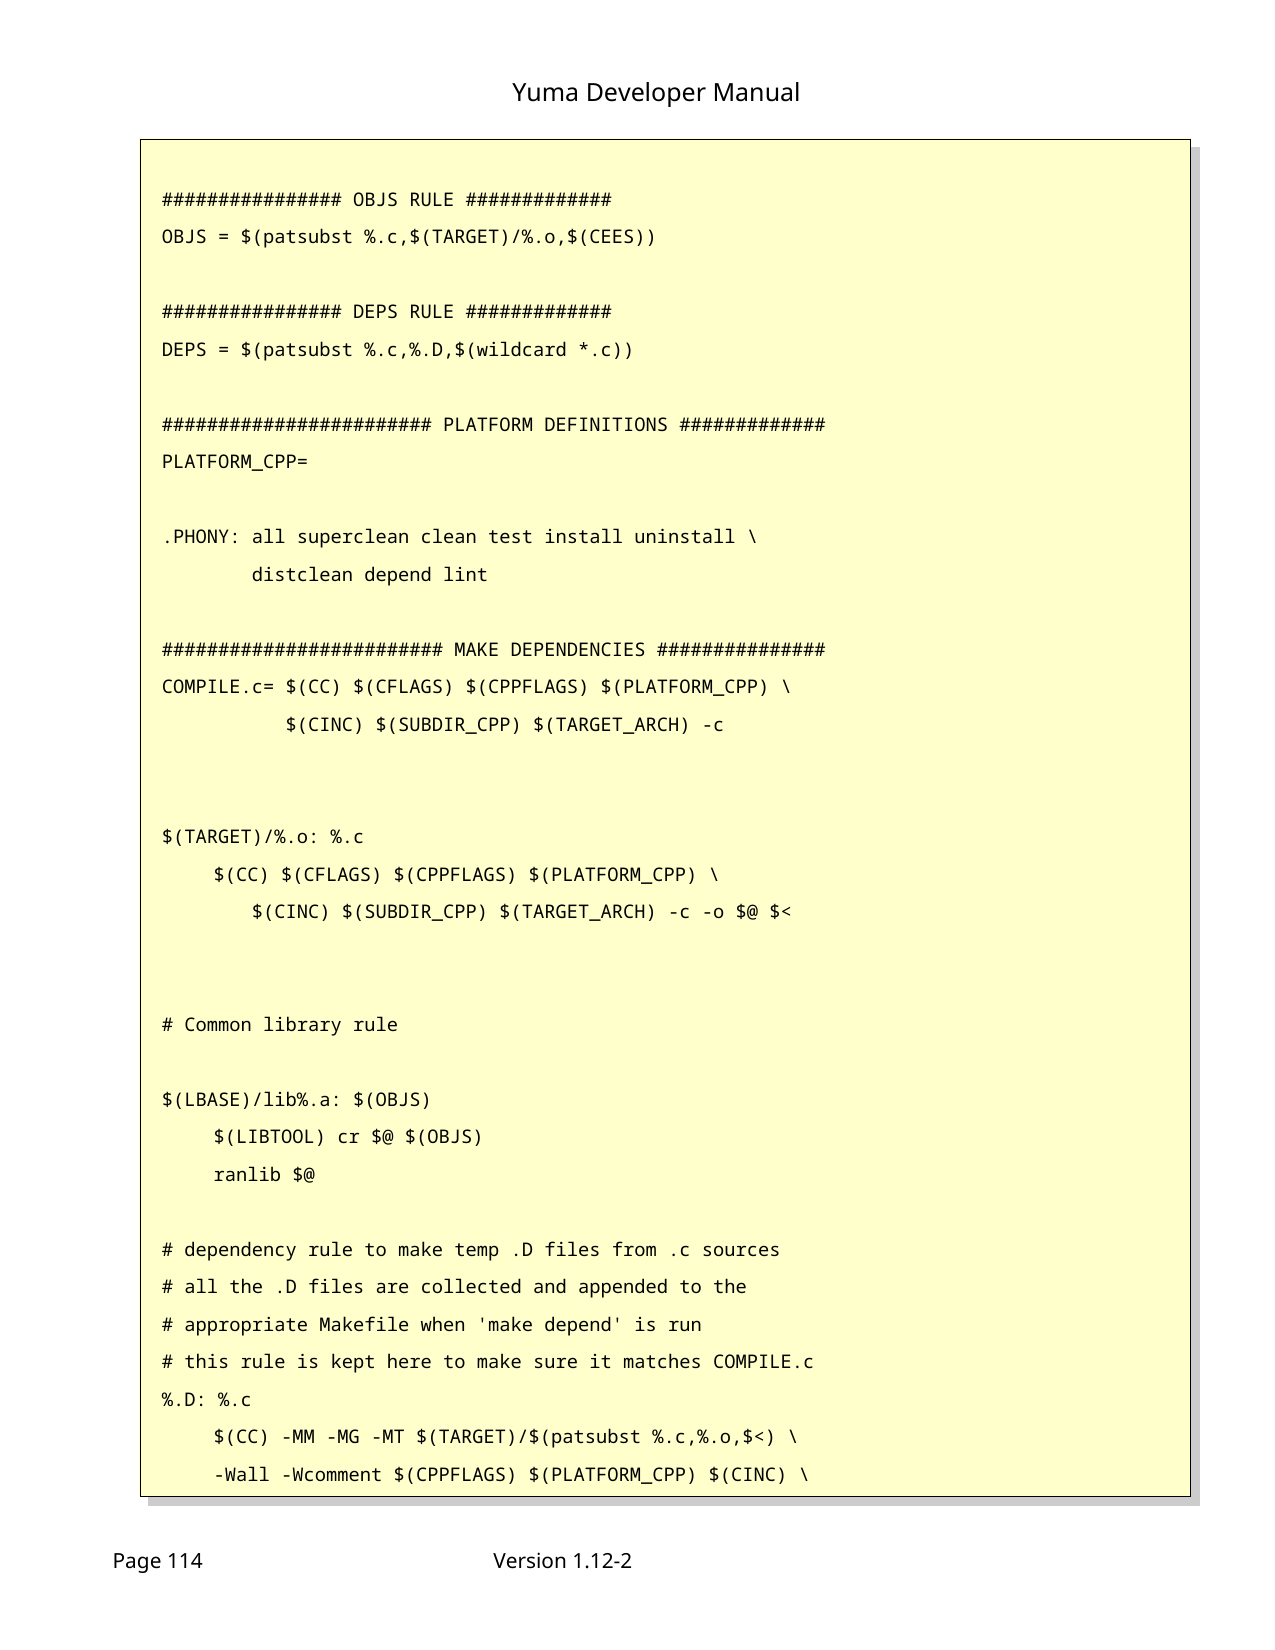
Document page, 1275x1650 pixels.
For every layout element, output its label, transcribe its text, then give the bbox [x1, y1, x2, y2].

text ######################### MAKE DEPENDENCIES ############### [141, 626, 1190, 662]
text distclean depend lint [141, 551, 1190, 587]
text .PHONY: all superclean clean test install uninstall \ [141, 513, 1190, 549]
text ######################## PLATFORM DEFINITIONS ############# [141, 401, 1190, 437]
text # dependency rule to make temp .D files from .c sources [141, 1226, 1190, 1262]
text OBJS = $(patsubst %.c,$(TARGET)/%.o,$(CEES)) [141, 213, 1190, 249]
text %.D: %.c [141, 1376, 1190, 1412]
text # appropriate Makefile when 'make depend' is run [141, 1301, 1190, 1337]
text COMPILE.c= $(CC) $(CFLAGS) $(CPPFLAGS) $(PLATFORM_CPP) \ [141, 663, 1190, 699]
text ranlib $@ [141, 1151, 1190, 1187]
text # this rule is kept here to make sure it matches COMPILE.c [141, 1338, 1190, 1374]
text -Wall -Wcomment $(CPPFLAGS) $(PLATFORM_CPP) $(CINC) \ [141, 1451, 1190, 1496]
text $(CINC) $(SUBDIR_CPP) $(TARGET_ARCH) -c [141, 701, 1190, 737]
text PLATFORM_CPP= [141, 438, 1190, 474]
text DEPS = $(patsubst %.c,%.D,$(wildcard *.c)) [141, 326, 1190, 362]
text $(LIBTOOL) cr $@ $(OBJS) [141, 1113, 1190, 1149]
text # all the .D files are collected and appended to the [141, 1263, 1190, 1299]
text $(CC) $(CFLAGS) $(CPPFLAGS) $(PLATFORM_CPP) \ [141, 851, 1190, 887]
text $(TARGET)/%.o: %.c [141, 813, 1190, 849]
text $(CC) -MM -MG -MT $(TARGET)/$(patsubst %.c,%.o,$<) \ [141, 1413, 1190, 1449]
text # Common library rule [141, 1001, 1190, 1037]
text ################ DEPS RULE ############# [141, 288, 1190, 324]
text ################ OBJS RULE ############# [141, 176, 1190, 212]
text $(LBASE)/lib%.a: $(OBJS) [141, 1076, 1190, 1112]
text $(CINC) $(SUBDIR_CPP) $(TARGET_ARCH) -c -o $@ $< [141, 888, 1190, 924]
